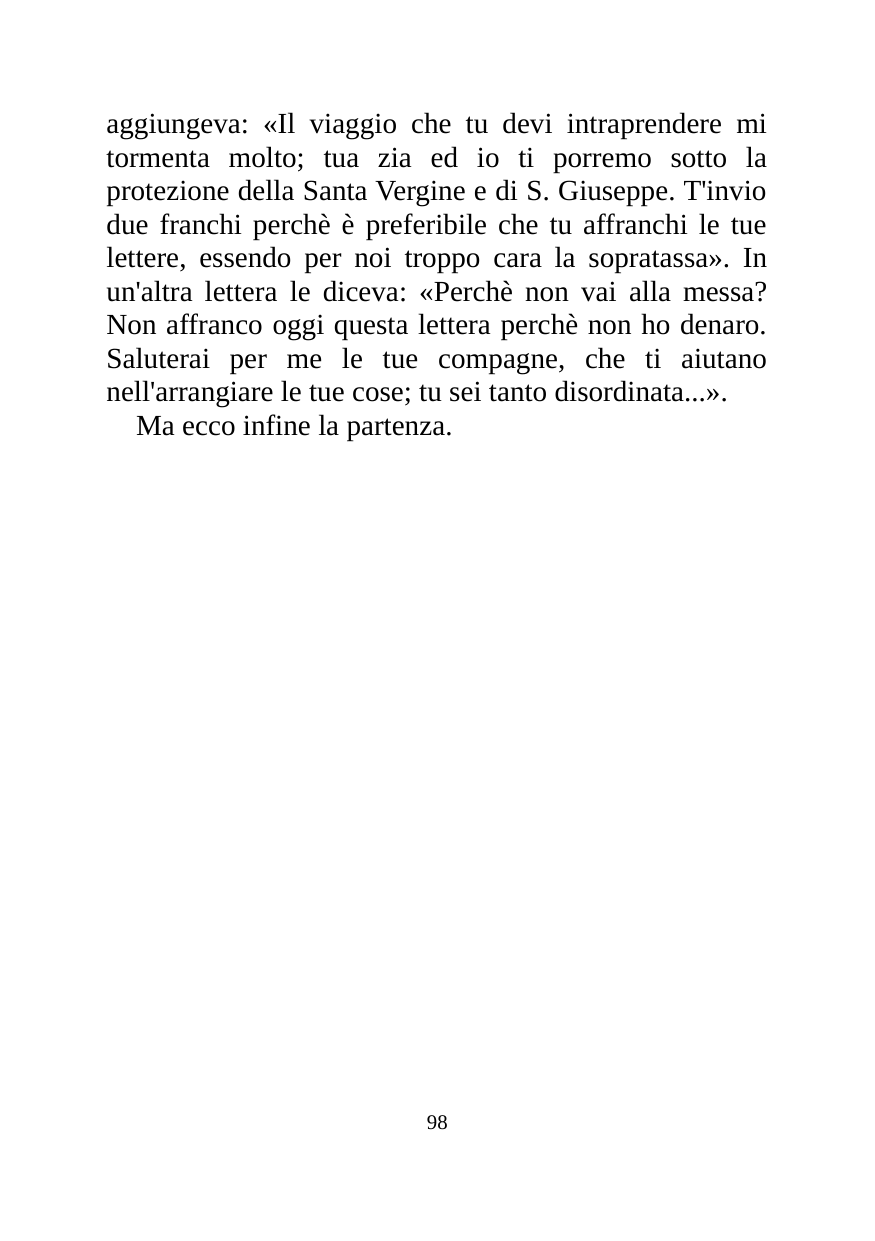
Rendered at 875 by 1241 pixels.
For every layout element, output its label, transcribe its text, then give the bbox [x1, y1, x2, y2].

text aggiungeva: «Il viaggio che tu devi intraprendere mi tormenta molto; tua zia ed io ti porremo sotto la protezione della Santa Vergine e di S. Giuseppe. T'invio due franchi perchè è preferibile che tu affranchi le tue lettere, essendo per noi troppo cara la sopratassa». In un'altra lettera le diceva: «Perchè non vai alla messa? Non affranco oggi questa lettera perchè non ho denaro. Saluterai per me le tue compagne, che ti aiutano nell'arrangiare le tue cose; tu sei tanto disordinata...». [106, 106, 768, 408]
text Ma ecco infine la partenza. [106, 408, 768, 442]
